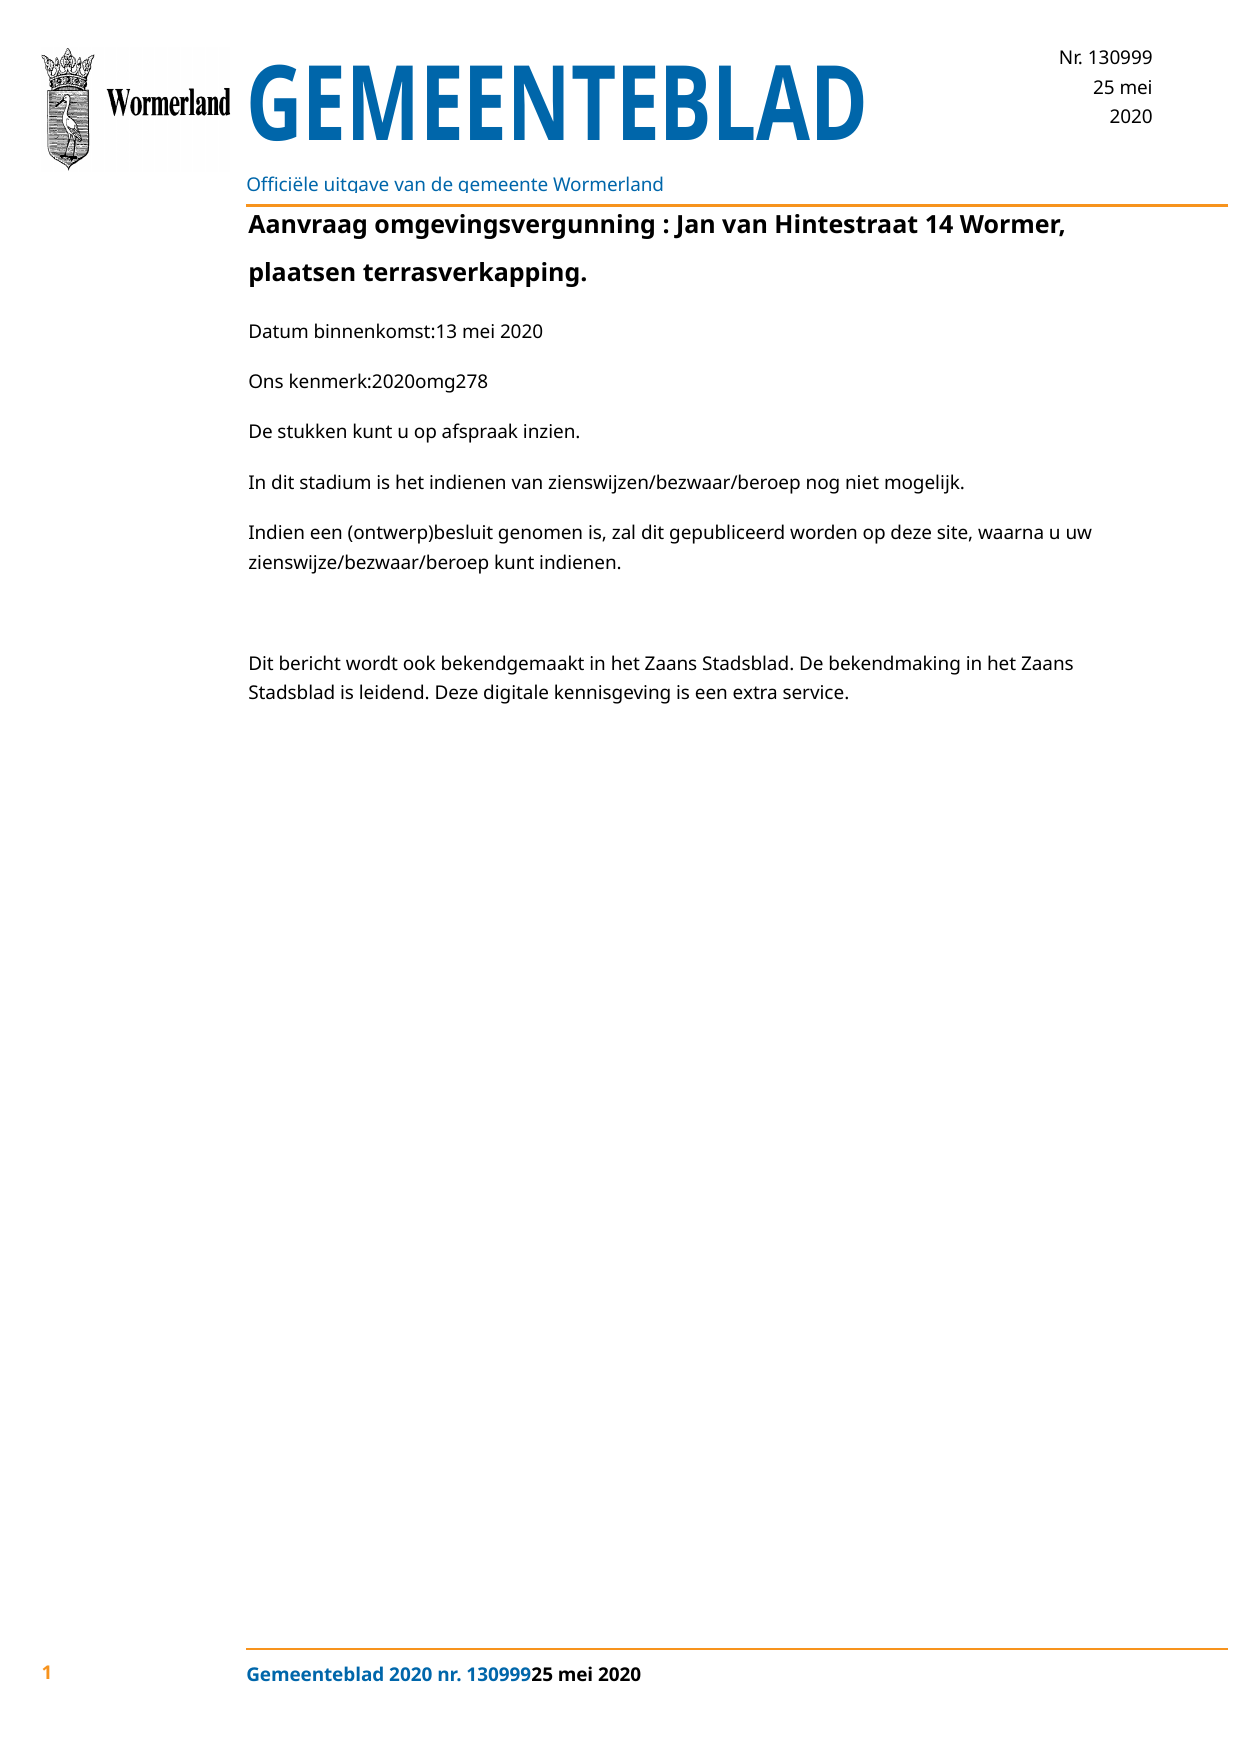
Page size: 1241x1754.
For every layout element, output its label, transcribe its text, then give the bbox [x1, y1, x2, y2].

text De stukken kunt u op afspraak inzien. [248, 419, 1152, 444]
text In dit stadium is het indienen van zienswijzen/bezwaar/beroep nog niet mogelijk. [248, 469, 1152, 495]
text Indien een (ontwerp)besluit genomen is, zal dit gepubliceerd worden op deze site, waarna u uw zienswijze/bezwaar/beroep kunt indienen. [248, 519, 1152, 575]
text Aanvraag omgevingsvergunning : Jan van Hintestraat 14 Wormer, plaatsen terrasverkapping. [248, 207, 1152, 288]
picture [41, 47, 231, 172]
text Dit bericht wordt ook bekendgemaakt in het Zaans Stadsblad. De bekendmaking in het Zaans Stadsblad is leidend. Deze digitale kennisgeving is een extra service. [248, 650, 1152, 705]
text Ons kenmerk:2020omg278 [248, 368, 1152, 394]
text Datum binnenkomst:13 mei 2020 [248, 318, 1152, 344]
